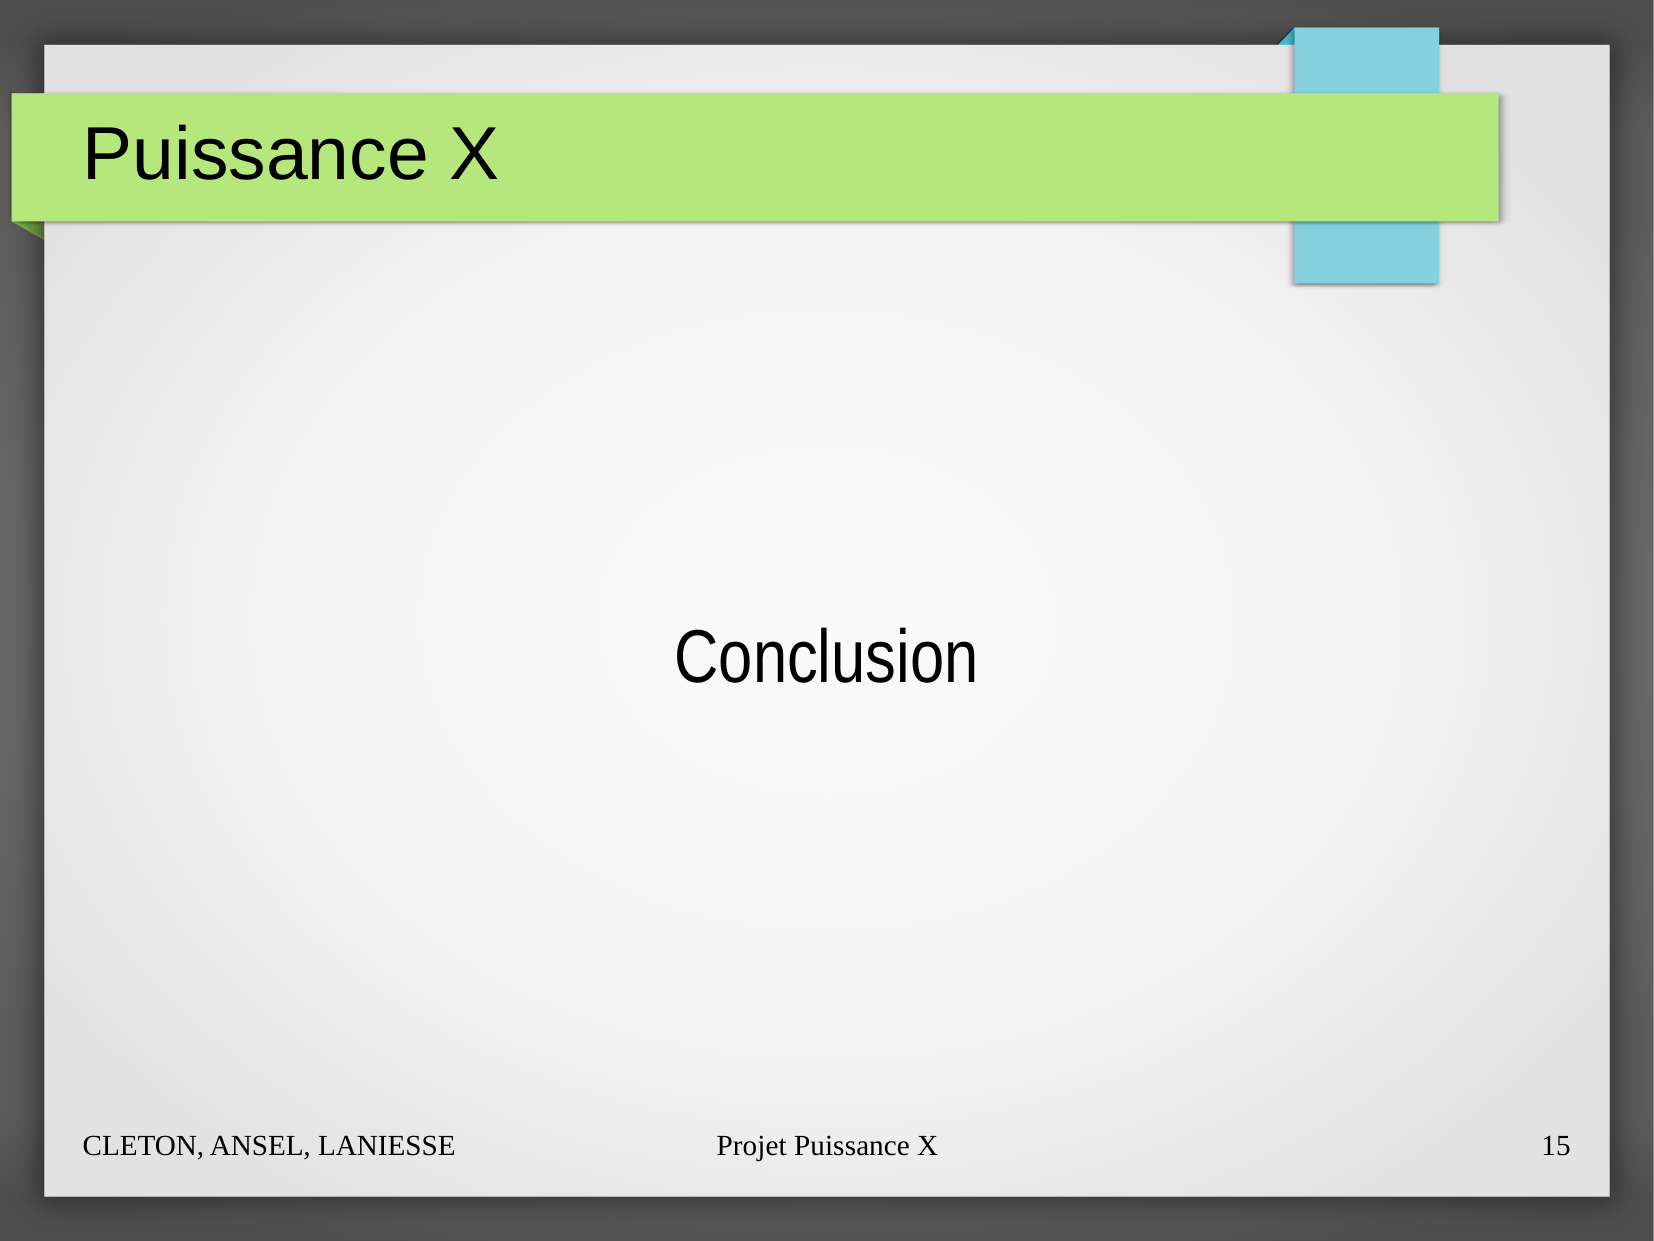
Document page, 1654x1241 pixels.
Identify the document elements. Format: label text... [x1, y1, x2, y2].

title Puissance X [82, 94, 1264, 213]
picture [0, 0, 1654, 1241]
subtitle Conclusion [82, 295, 1571, 1015]
